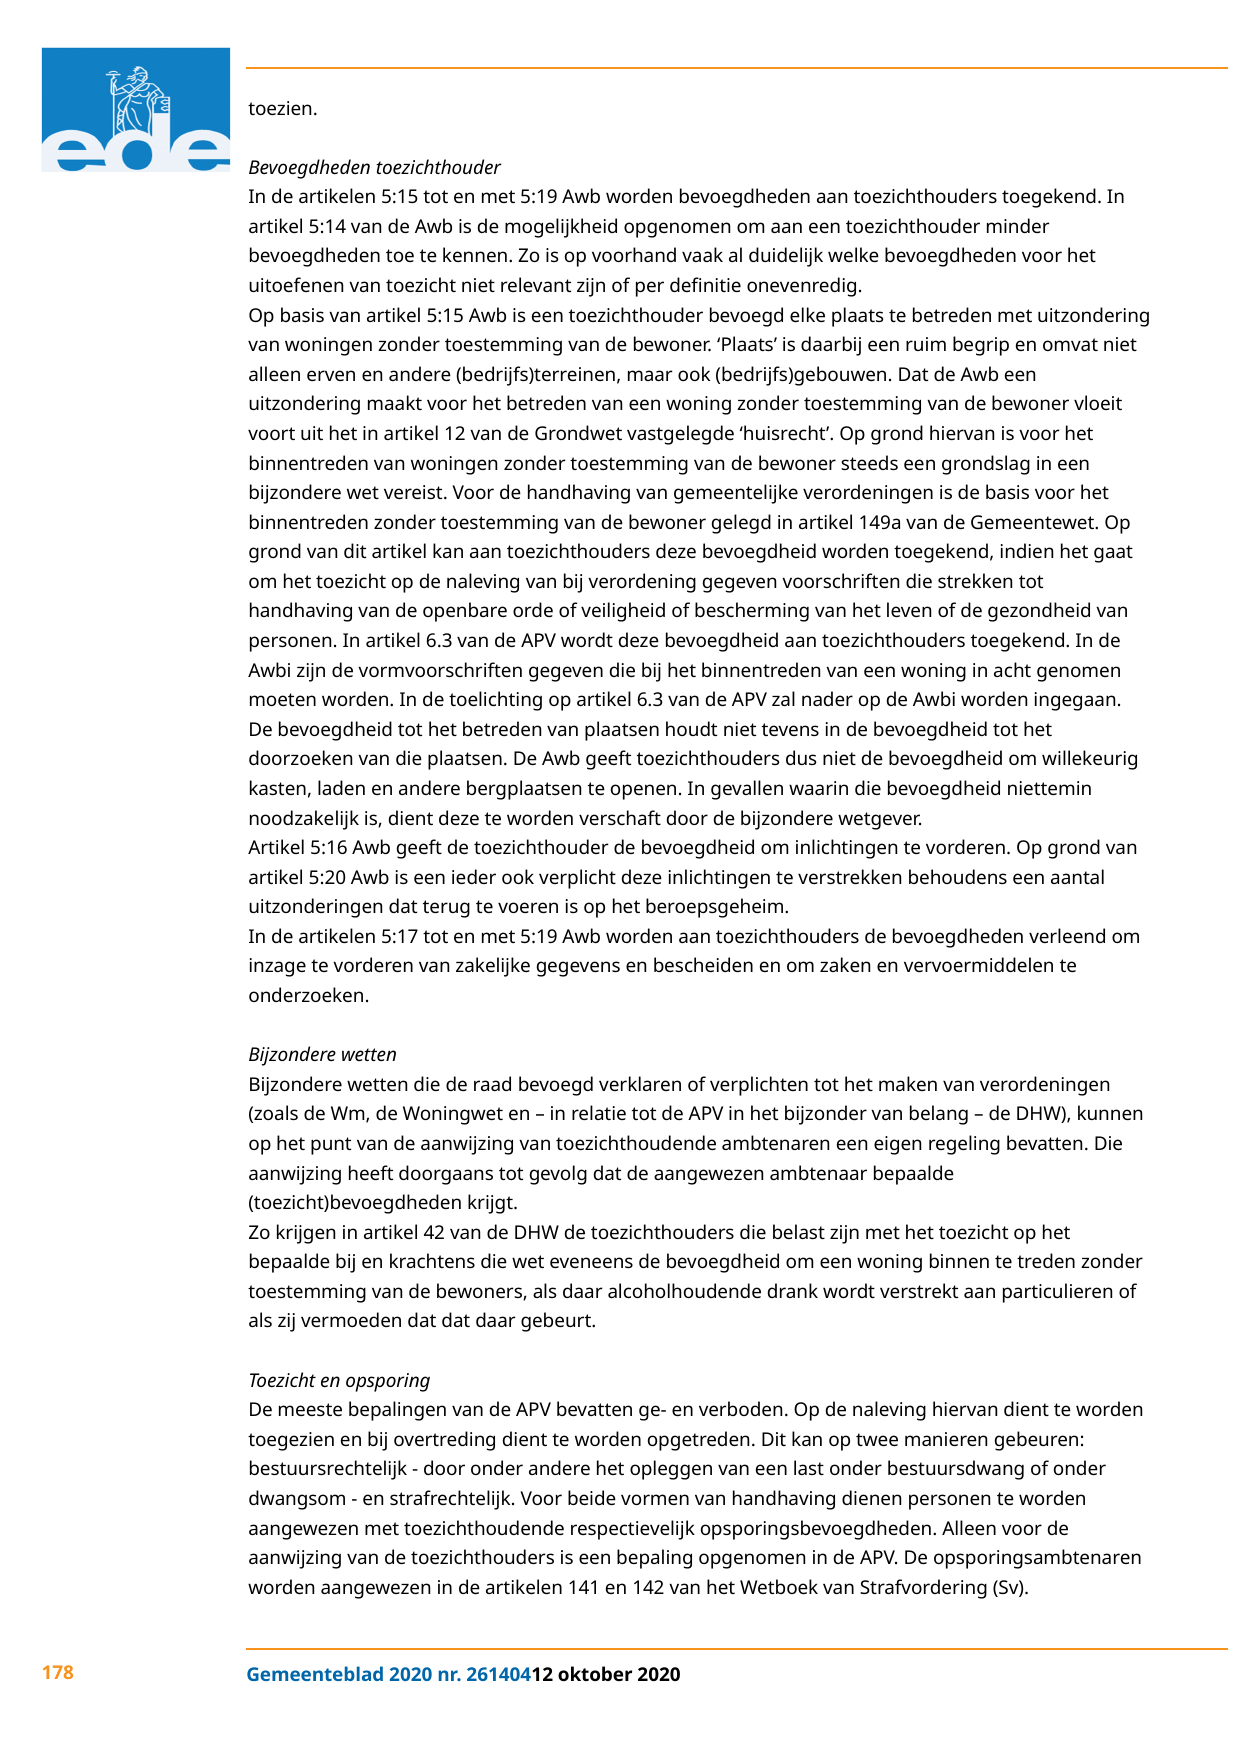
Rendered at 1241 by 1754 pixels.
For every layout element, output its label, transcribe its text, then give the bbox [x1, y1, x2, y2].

text toezien. [248, 95, 1152, 121]
text De meeste bepalingen van de APV bevatten ge- en verboden. Op de naleving hiervan dient te worden toegezien en bij overtreding dient te worden opgetreden. Dit kan op twee manieren gebeuren: bestuursrechtelijk - door onder andere het opleggen van een last onder bestuursdwang of onder dwangsom - en strafrechtelijk. Voor beide vormen van handhaving dienen personen te worden aangewezen met toezichthoudende respectievelijk opsporingsbevoegdheden. Alleen voor de aanwijzing van de toezichthouders is een bepaling opgenomen in de APV. De opsporingsambtenaren worden aangewezen in de artikelen 141 en 142 van het Wetboek van Strafvordering (Sv). [248, 1396, 1152, 1600]
picture [41, 47, 231, 172]
text Bevoegdheden toezichthouder [248, 154, 1152, 180]
text Bijzondere wetten [248, 1041, 1152, 1067]
text Op basis van artikel 5:15 Awb is een toezichthouder bevoegd elke plaats te betreden met uitzondering van woningen zonder toestemming van de bewoner. ‘Plaats’ is daarbij een ruim begrip en omvat niet alleen erven en andere (bedrijfs)terreinen, maar ook (bedrijfs)gebouwen. Dat de Awb een uitzondering maakt voor het betreden van een woning zonder toestemming van de bewoner vloeit voort uit het in artikel 12 van de Grondwet vastgelegde ‘huisrecht’. Op grond hiervan is voor het binnentreden van woningen zonder toestemming van de bewoner steeds een grondslag in een bijzondere wet vereist. Voor de handhaving van gemeentelijke verordeningen is de basis voor het binnentreden zonder toestemming van de bewoner gelegd in artikel 149a van de Gemeentewet. Op grond van dit artikel kan aan toezichthouders deze bevoegdheid worden toegekend, indien het gaat om het toezicht op de naleving van bij verordening gegeven voorschriften die strekken tot handhaving van de openbare orde of veiligheid of bescherming van het leven of de gezondheid van personen. In artikel 6.3 van de APV wordt deze bevoegdheid aan toezichthouders toegekend. In de Awbi zijn de vormvoorschriften gegeven die bij het binnentreden van een woning in acht genomen moeten worden. In de toelichting op artikel 6.3 van de APV zal nader op de Awbi worden ingegaan. [248, 302, 1152, 712]
text In de artikelen 5:15 tot en met 5:19 Awb worden bevoegdheden aan toezichthouders toegekend. In artikel 5:14 van de Awb is de mogelijkheid opgenomen om aan een toezichthouder minder bevoegdheden toe te kennen. Zo is op voorhand vaak al duidelijk welke bevoegdheden voor het uitoefenen van toezicht niet relevant zijn of per definitie onevenredig. [248, 183, 1152, 298]
text Bijzondere wetten die de raad bevoegd verklaren of verplichten tot het maken van verordeningen (zoals de Wm, de Woningwet en – in relatie tot de APV in het bijzonder van belang – de DHW), kunnen op het punt van de aanwijzing van toezichthoudende ambtenaren een eigen regeling bevatten. Die aanwijzing heeft doorgaans tot gevolg dat de aangewezen ambtenaar bepaalde (toezicht)bevoegdheden krijgt. [248, 1071, 1152, 1215]
text Toezicht en opsporing [248, 1367, 1152, 1393]
text Artikel 5:16 Awb geeft de toezichthouder de bevoegdheid om inlichtingen te vorderen. Op grond van artikel 5:20 Awb is een ieder ook verplicht deze inlichtingen te verstrekken behoudens een aantal uitzonderingen dat terug te voeren is op het beroepsgeheim. [248, 834, 1152, 919]
text Zo krijgen in artikel 42 van de DHW de toezichthouders die belast zijn met het toezicht op het bepaalde bij en krachtens die wet eveneens de bevoegdheid om een woning binnen te treden zonder toestemming van de bewoners, als daar alcoholhoudende drank wordt verstrekt aan particulieren of als zij vermoeden dat dat daar gebeurt. [248, 1219, 1152, 1333]
text In de artikelen 5:17 tot en met 5:19 Awb worden aan toezichthouders de bevoegdheden verleend om inzage te vorderen van zakelijke gegevens en bescheiden en om zaken en vervoermiddelen te onderzoeken. [248, 923, 1152, 1008]
text De bevoegdheid tot het betreden van plaatsen houdt niet tevens in de bevoegdheid tot het doorzoeken van die plaatsen. De Awb geeft toezichthouders dus niet de bevoegdheid om willekeurig kasten, laden en andere bergplaatsen te openen. In gevallen waarin die bevoegdheid niettemin noodzakelijk is, dient deze te worden verschaft door de bijzondere wetgever. [248, 716, 1152, 831]
